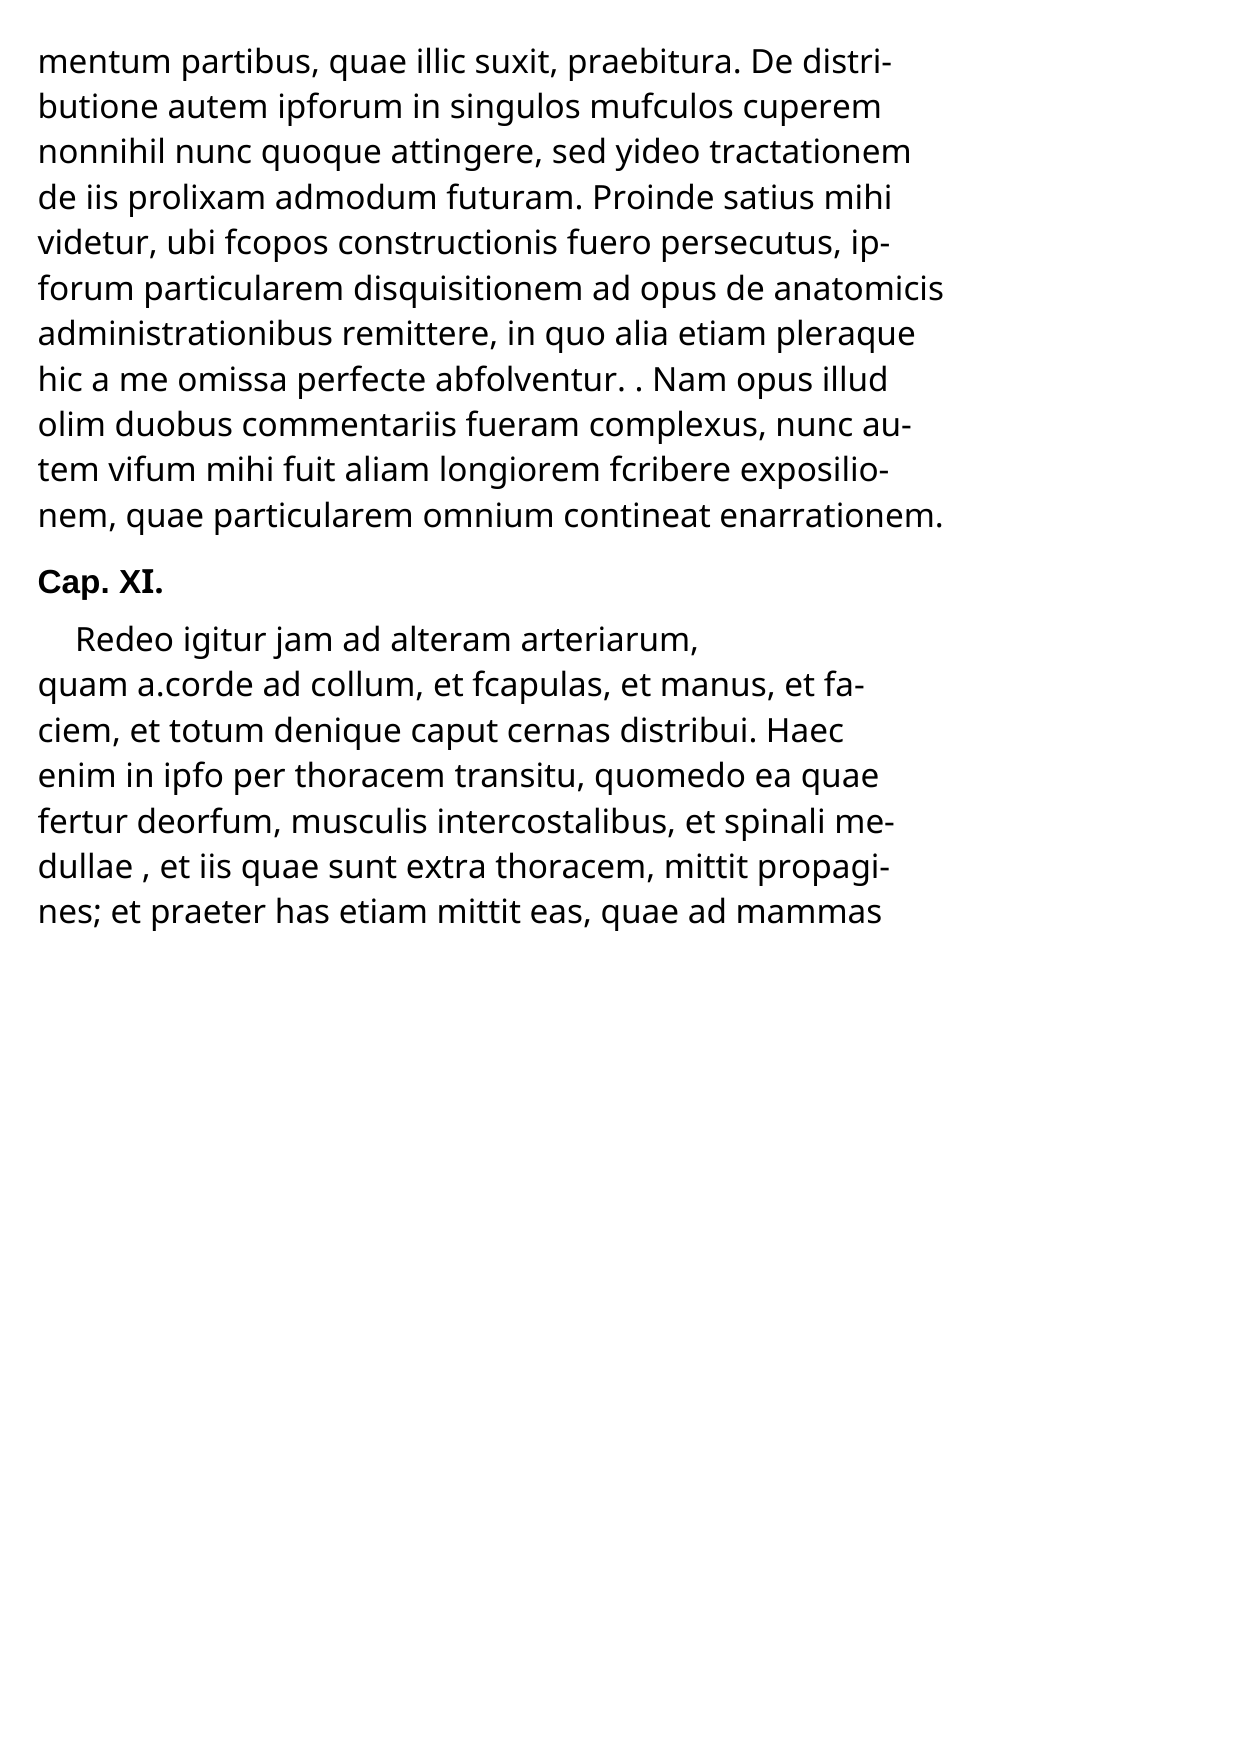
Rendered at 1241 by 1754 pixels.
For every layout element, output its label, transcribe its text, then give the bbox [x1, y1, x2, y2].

text Redeo igitur jam ad alteram arteriarum, quam a.corde ad collum, et fcapulas, et manus, et fa- ciem, et totum denique caput cernas distribui. Haec enim in ipfo per thoracem transitu, quomedo ea quae fertur deorfum, musculis intercostalibus, et spinali me- dullae , et iis quae sunt extra thoracem, mittit propagi- nes; et praeter has etiam mittit eas, quae ad mammas [37, 616, 1203, 934]
text mentum partibus, quae illic suxit, praebitura. De distri- butione autem ipforum in singulos mufculos cuperem nonnihil nunc quoque attingere, sed yideo tractationem de iis prolixam admodum futuram. Proinde satius mihi videtur, ubi fcopos constructionis fuero persecutus, ip- forum particularem disquisitionem ad opus de anatomicis administrationibus remittere, in quo alia etiam pleraque hic a me omissa perfecte abfolventur. . Nam opus illud olim duobus commentariis fueram complexus, nunc au- tem vifum mihi fuit aliam longiorem fcribere exposilio- nem, quae particularem omnium contineat enarrationem. [37, 37, 1203, 537]
subtitle Cap. XI. [37, 558, 1203, 603]
